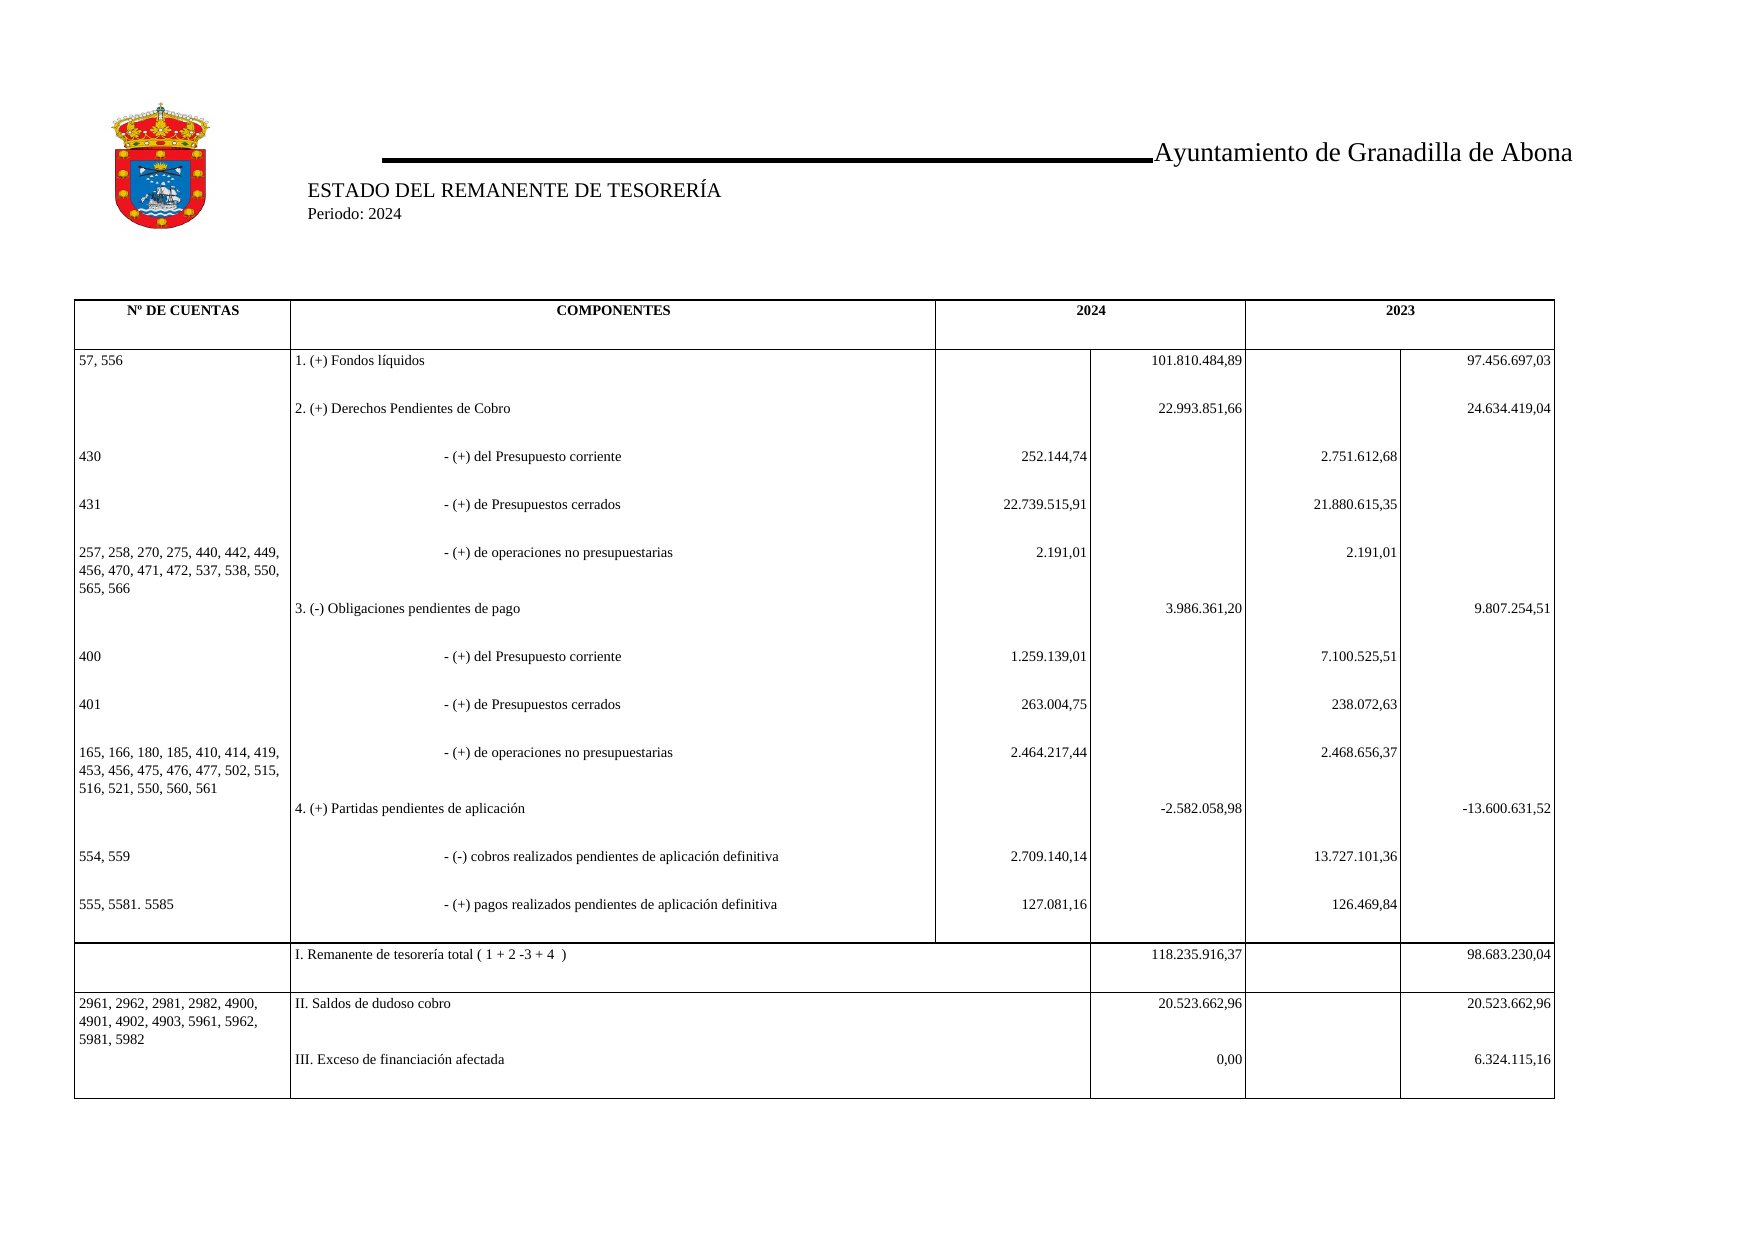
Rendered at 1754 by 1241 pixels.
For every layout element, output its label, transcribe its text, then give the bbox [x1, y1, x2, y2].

table_cell [1091, 398, 1151, 446]
table_header COMPONENTES [291, 301, 935, 349]
table_cell [936, 350, 1090, 398]
table_cell 555, 5581. 5585 [75, 894, 290, 942]
table_cell [1091, 894, 1151, 942]
table_cell 2.464.217,44 [936, 742, 1090, 798]
table_cell 22.739.515,91 [936, 494, 1090, 542]
table_cell [1091, 694, 1151, 742]
table_cell - (+) de Presupuestos cerrados [291, 694, 935, 742]
table_header 20 [1246, 301, 1401, 349]
table_cell [1151, 446, 1245, 494]
table_cell 2.709.140,14 [936, 846, 1090, 894]
table_cell 4. (+) Partidas pendientes de aplicación [291, 798, 935, 846]
table_cell - (+) del Presupuesto corriente [291, 446, 935, 494]
table_header [1151, 301, 1245, 349]
table_cell 400 [75, 646, 290, 694]
table_cell [1151, 494, 1245, 542]
table_cell - (+) de operaciones no presupuestarias [291, 542, 935, 598]
table_cell 252.144,74 [936, 446, 1090, 494]
table_cell 2.191,01 [1246, 542, 1400, 598]
table_cell 97.456.697,03 [1401, 350, 1554, 398]
table_cell 431 [75, 494, 290, 542]
table_cell 127.081,16 [936, 894, 1090, 942]
table_cell [1091, 798, 1151, 846]
table_cell 401 [75, 694, 290, 742]
table_cell [1091, 494, 1151, 542]
table_cell 554, 559 [75, 846, 290, 894]
table_cell 22.993.851,66 [1151, 398, 1245, 446]
table_cell [1401, 446, 1554, 494]
table_cell -13.600.631,52 [1401, 798, 1554, 846]
table_cell [935, 1049, 1090, 1097]
table_cell 3. (-) Obligaciones pendientes de pago [291, 598, 935, 646]
table_cell 9.807.254,51 [1401, 598, 1554, 646]
table_cell [1091, 350, 1151, 398]
table_cell [1091, 598, 1151, 646]
table_header 2024 [936, 301, 1151, 349]
table_cell [75, 798, 290, 846]
table_cell 257, 258, 270, 275, 440, 442, 449, 456, 470, 471, 472, 537, 538, 550, 565, 566 [75, 542, 290, 598]
table_cell 24.634.419,04 [1401, 398, 1554, 446]
table_cell I. Remanente de tesorería total ( 1 + 2 -3 + 4 ) [291, 944, 935, 992]
table_cell 0,00 [1151, 1049, 1245, 1097]
table_cell 101.810.484,89 [1151, 350, 1245, 398]
table_cell 57, 556 [75, 350, 290, 398]
table_cell 126.469,84 [1246, 894, 1400, 942]
table_cell [1401, 542, 1554, 598]
table_cell [75, 598, 290, 646]
table_cell - (+) de operaciones no presupuestarias [291, 742, 935, 798]
table_cell [1401, 894, 1554, 942]
table_cell II. Saldos de dudoso cobro [291, 993, 935, 1049]
table_cell [936, 398, 1090, 446]
text Periodo: 2024 [249, 204, 1733, 223]
table_cell [1401, 494, 1554, 542]
table_cell [1151, 542, 1245, 598]
table_cell [1401, 694, 1554, 742]
table_cell 13.727.101,36 [1246, 846, 1400, 894]
table_cell [1151, 694, 1245, 742]
table_cell 2.468.656,37 [1246, 742, 1400, 798]
table_cell 165, 166, 180, 185, 410, 414, 419, 453, 456, 475, 476, 477, 502, 515, 516, 521, 550, 560, 561 [75, 742, 290, 798]
table_cell 20.523.662,96 [1151, 993, 1245, 1049]
table_cell 263.004,75 [936, 694, 1090, 742]
table_cell - (+) pagos realizados pendientes de aplicación definitiva [291, 894, 935, 942]
table_cell [1151, 646, 1245, 694]
table_cell [75, 398, 290, 446]
table_cell [1151, 846, 1245, 894]
table_cell 20.523.662,96 [1401, 993, 1554, 1049]
table_cell [75, 944, 290, 992]
table_cell 21.880.615,35 [1246, 494, 1400, 542]
table_cell 2. (+) Derechos Pendientes de Cobro [291, 398, 935, 446]
table_cell [1091, 542, 1151, 598]
table_cell 3.986.361,20 [1151, 598, 1245, 646]
table_cell - (+) de Presupuestos cerrados [291, 494, 935, 542]
table_cell [1091, 1049, 1151, 1097]
table_cell [1091, 846, 1151, 894]
table_cell [1091, 742, 1151, 798]
table_cell [1246, 944, 1400, 992]
table_cell 2.191,01 [936, 542, 1090, 598]
table_cell [1091, 944, 1151, 992]
table_cell 118.235.916,37 [1151, 944, 1245, 992]
text ESTADO DEL REMANENTE DE TESORERÍA [249, 178, 1733, 202]
table_cell 238.072,63 [1246, 694, 1400, 742]
table_cell [1246, 398, 1400, 446]
table_cell [936, 598, 1090, 646]
table_cell [1151, 894, 1245, 942]
table_cell [1091, 646, 1151, 694]
table_cell [935, 993, 1090, 1049]
table_cell 2.751.612,68 [1246, 446, 1400, 494]
table_cell - (+) del Presupuesto corriente [291, 646, 935, 694]
table_cell [1246, 798, 1400, 846]
table_cell [1246, 993, 1400, 1049]
table_cell 6.324.115,16 [1401, 1049, 1554, 1097]
text Ayuntamiento de Granadilla de Abona [249, 136, 1733, 167]
table_cell 1. (+) Fondos líquidos [291, 350, 935, 398]
table_cell 2961, 2962, 2981, 2982, 4900, 4901, 4902, 4903, 5961, 5962, 5981, 5982 [75, 993, 290, 1049]
table_cell [1246, 598, 1400, 646]
table_cell [1401, 846, 1554, 894]
table_cell [75, 1049, 290, 1097]
table_cell [1401, 646, 1554, 694]
table_header Nº DE CUENTAS [75, 301, 290, 349]
table_cell [1401, 742, 1554, 798]
table_cell 7.100.525,51 [1246, 646, 1400, 694]
table_cell 1.259.139,01 [936, 646, 1090, 694]
table_cell [1091, 993, 1151, 1049]
table_cell 98.683.230,04 [1401, 944, 1554, 992]
table_header 23 [1401, 301, 1554, 349]
table_cell [1246, 1049, 1400, 1097]
table_cell [1151, 742, 1245, 798]
table_cell - (-) cobros realizados pendientes de aplicación definitiva [291, 846, 935, 894]
table_cell [1246, 350, 1400, 398]
table_cell -2.582.058,98 [1151, 798, 1245, 846]
table_cell 430 [75, 446, 290, 494]
table_cell [1091, 446, 1151, 494]
table_cell III. Exceso de financiación afectada [291, 1049, 935, 1097]
table_cell [935, 944, 1090, 992]
table_cell [936, 798, 1090, 846]
